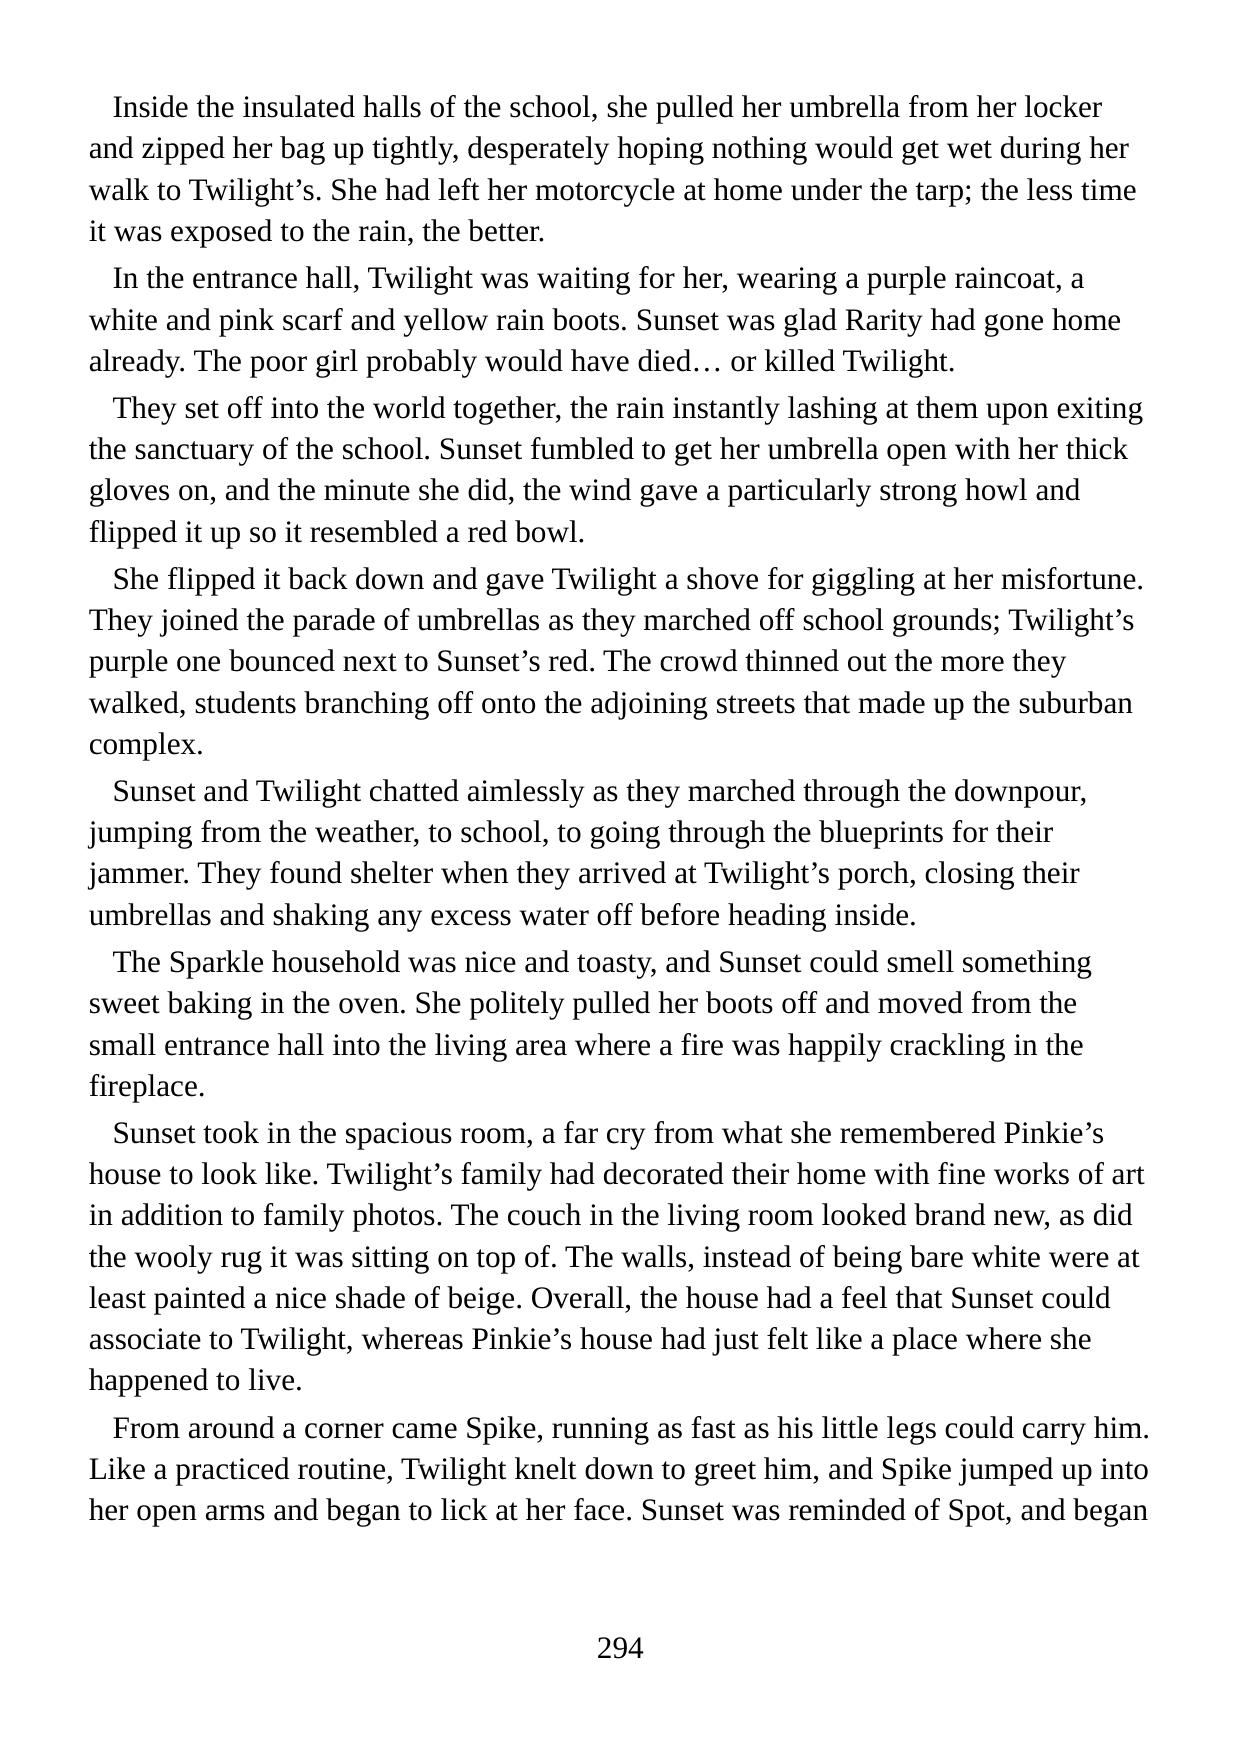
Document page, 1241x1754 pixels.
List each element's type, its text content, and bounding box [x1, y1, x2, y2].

text They set off into the world together, the rain instantly lashing at them upon exiting the sanctuary of the school. Sunset fumbled to get her umbrella open with her thick gloves on, and the minute she did, the wind gave a particularly strong howl and flipped it up so it resembled a red bowl. [88, 389, 1152, 549]
text The Sparkle household was nice and toasty, and Sunset could smell something sweet baking in the oven. She politely pulled her boots off and moved from the small entrance hall into the living area where a fire was happily crackling in the fireplace. [88, 943, 1152, 1103]
text Sunset and Twilight chatted aimlessly as they marched through the downpour, jumping from the weather, to school, to going through the blueprints for their jammer. They found shelter when they arrived at Twilight’s porch, closing their umbrellas and shaking any excess water off before heading inside. [88, 772, 1152, 932]
text Sunset took in the spacious room, a far cry from what she remembered Pinkie’s house to look like. Twilight’s family had decorated their home with fine works of art in addition to family photos. The couch in the living room looked brand new, as did the wooly rug it was sitting on top of. The walls, instead of being bare white were at least painted a nice shade of beige. Overall, the house had a feel that Sunset could associate to Twilight, whereas Pinkie’s house had just felt like a place where she happened to live. [88, 1114, 1152, 1398]
text In the entrance hall, Twilight was waiting for her, wearing a purple raincoat, a white and pink scarf and yellow rain boots. Sunset was glad Rarity had gone home already. The poor girl probably would have died… or killed Twilight. [88, 259, 1152, 378]
text She flipped it back down and gave Twilight a shove for giggling at her misfortune. They joined the parade of umbrellas as they marched off school grounds; Twilight’s purple one bounced next to Sunset’s red. The crowd thinned out the more they walked, students branching off onto the adjoining streets that made up the suburban complex. [88, 560, 1152, 761]
text From around a corner came Spike, running as fast as his little legs could carry him. Like a practiced routine, Twilight knelt down to greet him, and Spike jumped up into her open arms and began to lick at her face. Sunset was reminded of Spot, and began [88, 1409, 1152, 1527]
text Inside the insulated halls of the school, she pulled her umbrella from her locker and zipped her bag up tightly, desperately hoping nothing would get wet during her walk to Twilight’s. She had left her motorcycle at home under the tarp; the less time it was exposed to the rain, the better. [88, 88, 1152, 248]
